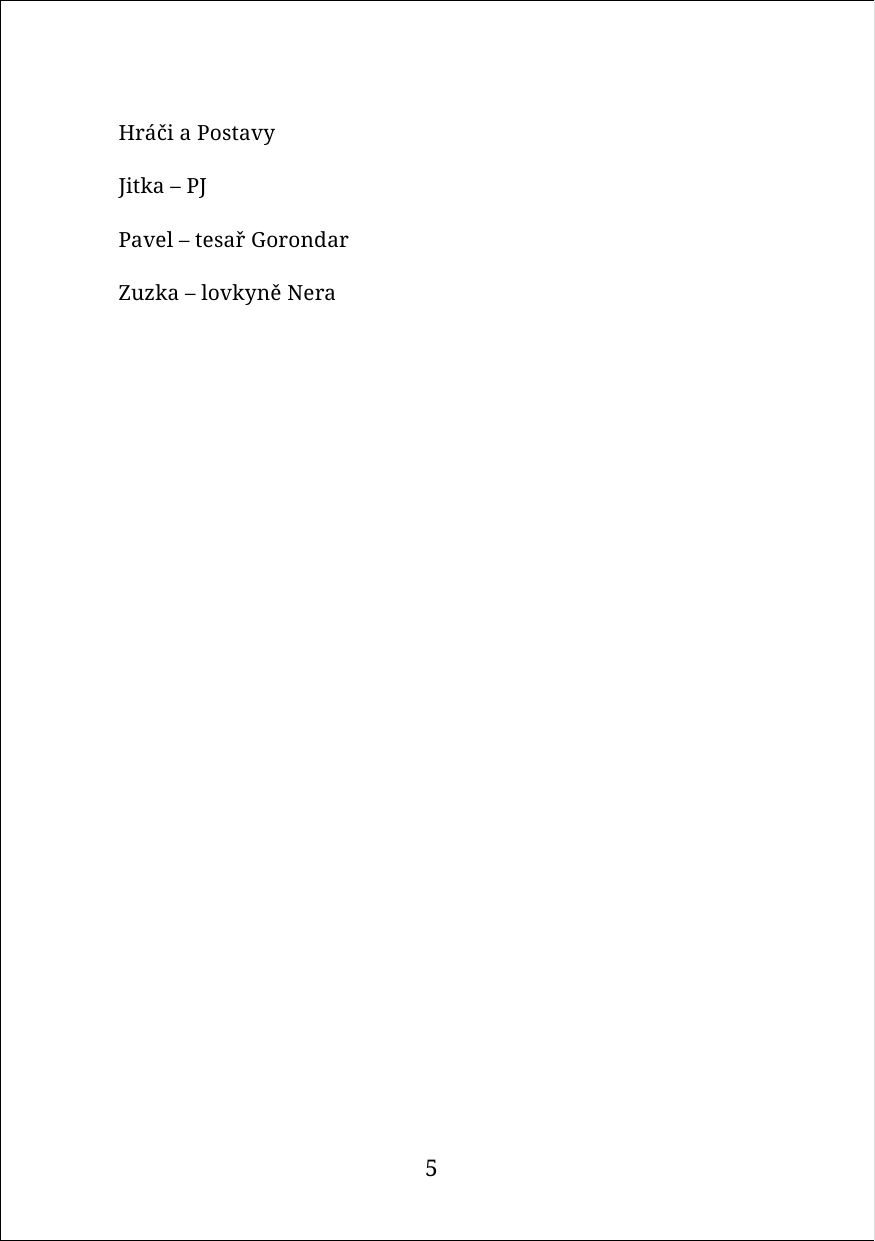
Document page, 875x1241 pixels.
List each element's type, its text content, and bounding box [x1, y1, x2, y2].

text Jitka – PJ [118, 171, 756, 200]
text Hráči a Postavy [118, 118, 756, 147]
text Zuzka – lovkyně Nera [118, 278, 756, 306]
text Pavel – tesař Gorondar [118, 225, 756, 253]
